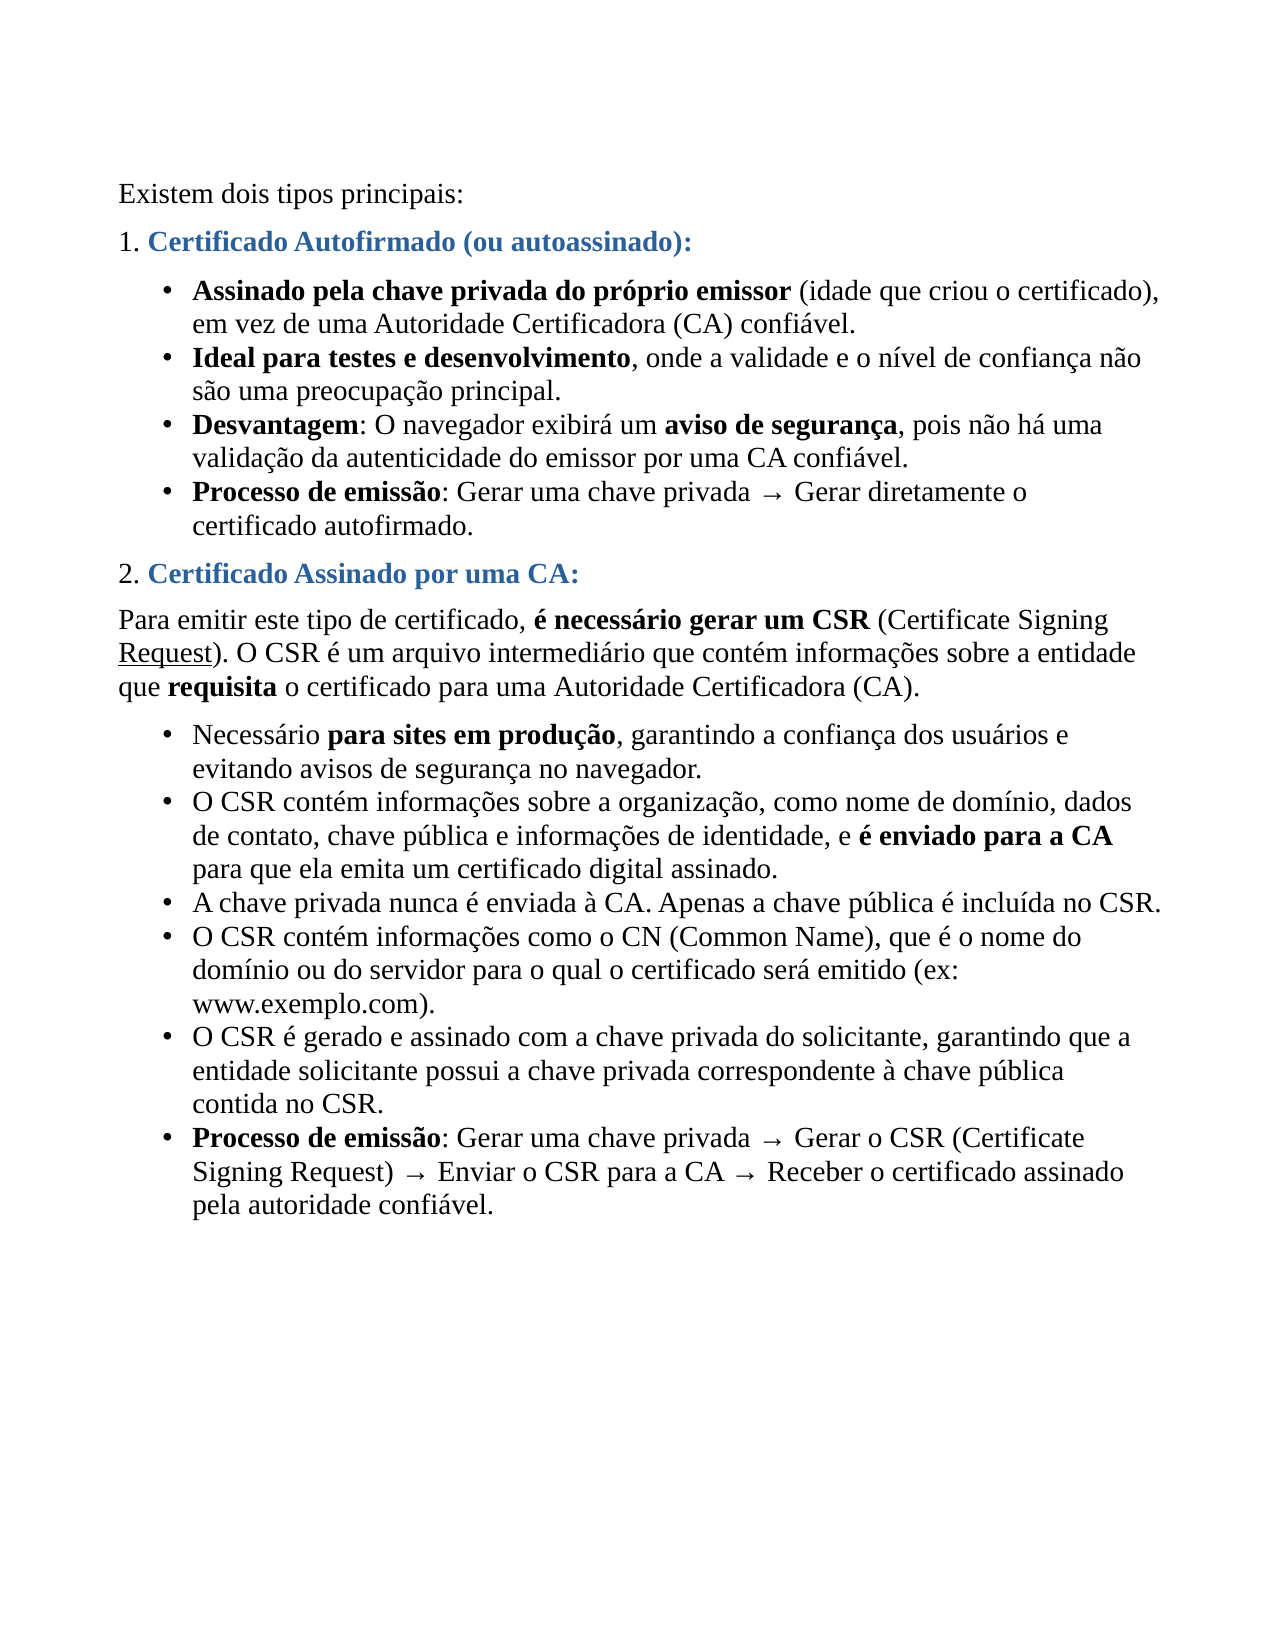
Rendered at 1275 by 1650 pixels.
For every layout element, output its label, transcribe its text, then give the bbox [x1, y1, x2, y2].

list A chave privada nunca é enviada à CA. Apenas a chave pública é incluída no CSR. [162, 885, 1186, 919]
text Existem dois tipos principais: [118, 176, 1157, 210]
subtitle 2. Certificado Assinado por uma CA: [118, 556, 1157, 589]
list Processo de emissão: Gerar uma chave privada → Gerar diretamente o certificado autofirmado. [162, 474, 1157, 541]
list O CSR contém informações como o CN (Common Name), que é o nome do domínio ou do servidor para o qual o certificado será emitido (ex: www.exemplo.com). [162, 919, 1157, 1019]
list O CSR contém informações sobre a organização, como nome de domínio, dados de contato, chave pública e informações de identidade, e é enviado para a CA para que ela emita um certificado digital assinado. [162, 784, 1157, 885]
list Desvantagem: O navegador exibirá um aviso de segurança, pois não há uma validação da autenticidade do emissor por uma CA confiável. [162, 407, 1157, 474]
text 1. Certificado Autofirmado (ou autoassinado): [118, 224, 1157, 258]
list Necessário para sites em produção, garantindo a confiança dos usuários e evitando avisos de segurança no navegador. [162, 717, 1157, 784]
list Processo de emissão: Gerar uma chave privada → Gerar o CSR (Certificate Signing Request) → Enviar o CSR para a CA → Receber o certificado assinado pela autoridade confiável. [162, 1120, 1157, 1221]
list O CSR é gerado e assinado com a chave privada do solicitante, garantindo que a entidade solicitante possui a chave privada correspondente à chave pública contida no CSR. [162, 1019, 1157, 1120]
text Para emitir este tipo de certificado, é necessário gerar um CSR (Certificate Signing Request). O CSR é um arquivo intermediário que contém informações sobre a entidade que requisita o certificado para uma Autoridade Certificadora (CA). [118, 602, 1157, 703]
list Assinado pela chave privada do próprio emissor (idade que criou o certificado), em vez de uma Autoridade Certificadora (CA) confiável. [162, 273, 1181, 340]
list Ideal para testes e desenvolvimento, onde a validade e o nível de confiança não são uma preocupação principal. [162, 340, 1157, 407]
